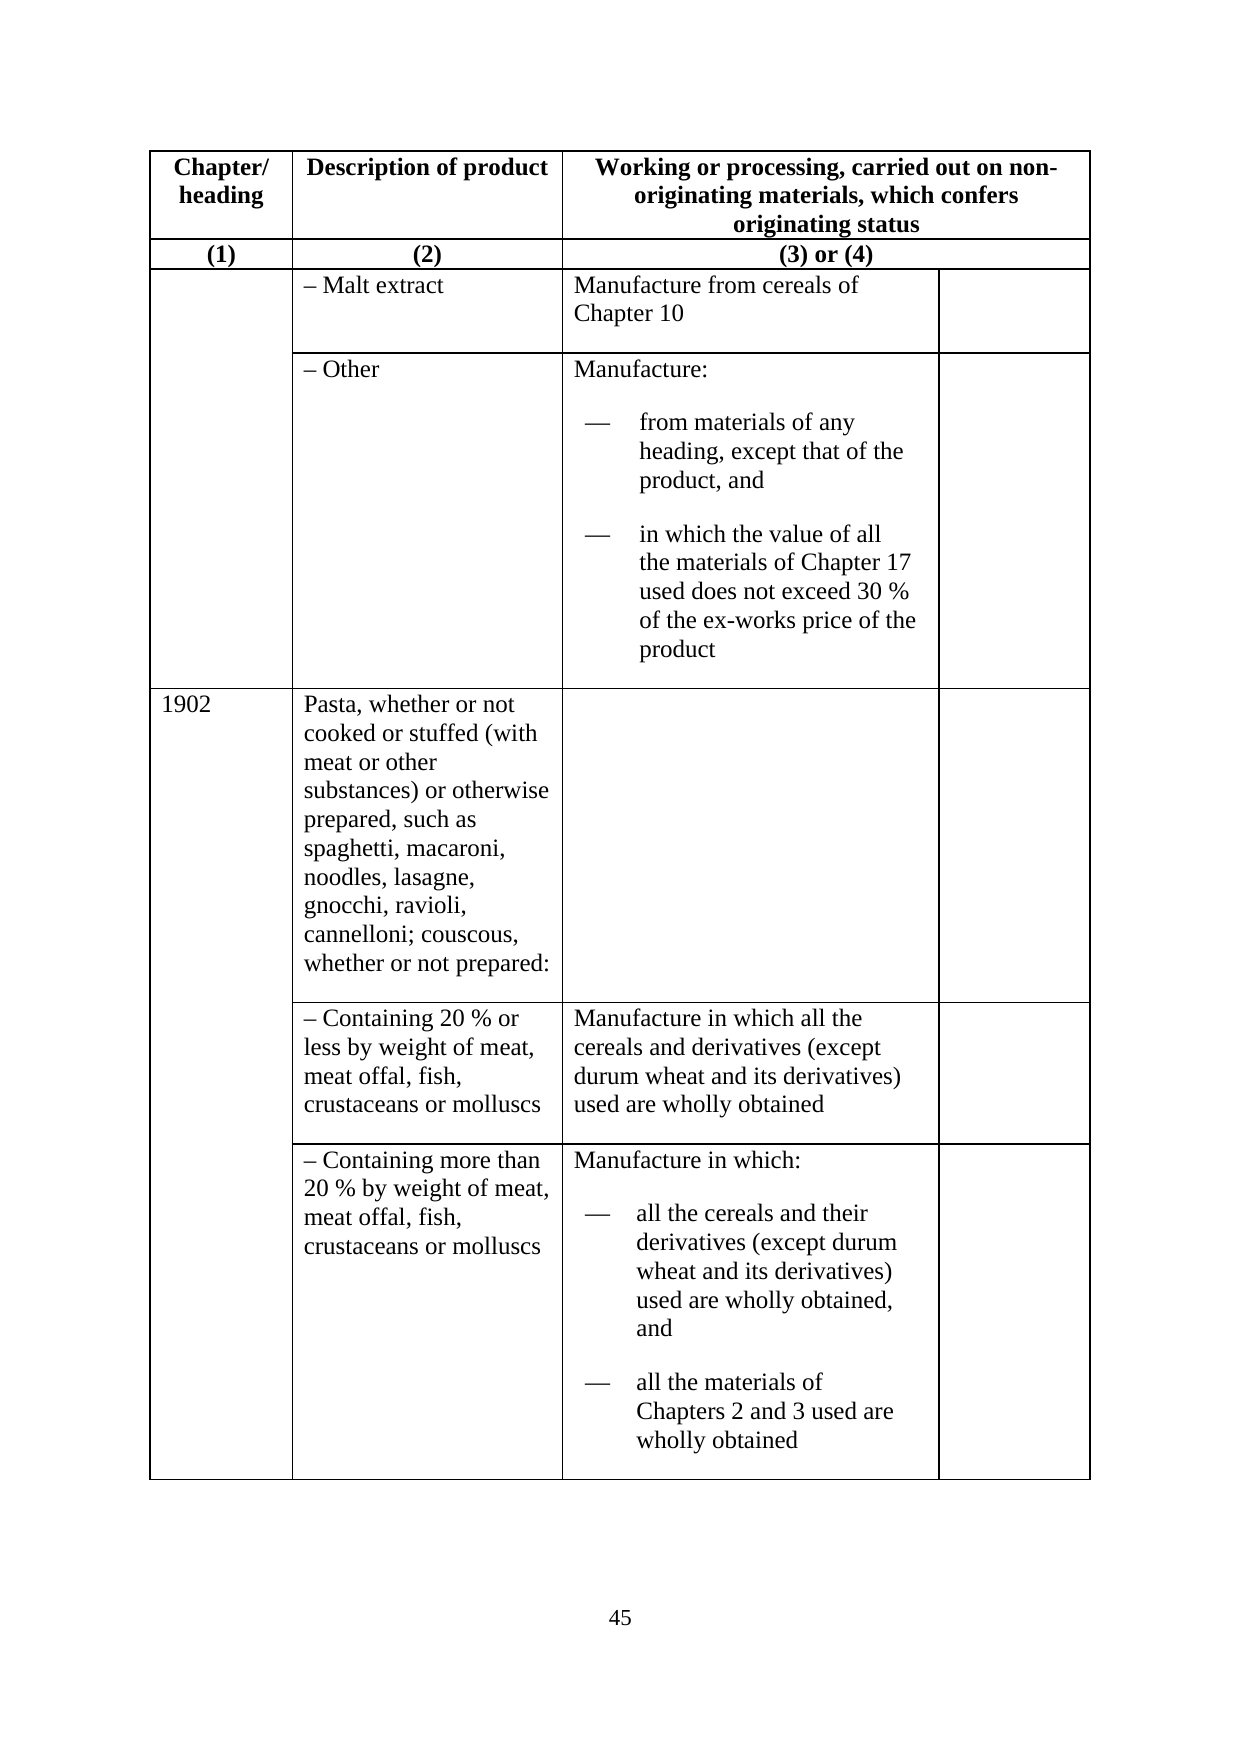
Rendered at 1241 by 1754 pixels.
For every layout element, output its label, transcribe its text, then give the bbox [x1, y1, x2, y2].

table_cell Manufacture in which: [563, 1145, 938, 1479]
table_cell — [574, 519, 628, 687]
table_header Chapter/ heading [151, 152, 292, 238]
table_cell in which the value of all the materials of Chapter 17 used does not exceed 30 % of the ex-works price of the product [628, 519, 928, 687]
table_cell – Containing more than 20 % by weight of meat, meat offal, fish, crustaceans or molluscs [293, 1145, 562, 1479]
table_cell Pasta, whether or not cooked or stuffed (with meat or other substances) or otherwise prepared, such as spaghetti, macaroni, noodles, lasagne, gnocchi, ravioli, cannelloni; couscous, whether or not prepared: [293, 689, 562, 1002]
table_cell (1) [151, 240, 292, 268]
table_cell [151, 1002, 292, 1143]
table_cell – Malt extract [293, 270, 562, 352]
table_cell [940, 689, 1089, 1002]
table_cell [940, 1145, 1089, 1479]
table_header — [574, 408, 628, 519]
table_header from materials of any heading, except that of the product, and [628, 408, 928, 519]
table_header — [574, 1199, 625, 1367]
table_cell (2) [293, 240, 562, 268]
table_cell [151, 270, 292, 352]
table_cell [151, 352, 292, 688]
table_header all the cereals and their derivatives (except durum wheat and its derivatives) used are wholly obtained, and [625, 1199, 928, 1367]
table_cell [151, 1143, 292, 1479]
table_cell – Other [293, 354, 562, 688]
table_header Description of product [293, 152, 562, 238]
table_cell Manufacture: [563, 354, 938, 688]
table_cell – Containing 20 % or less by weight of meat, meat offal, fish, crustaceans or molluscs [293, 1003, 562, 1143]
table_cell Manufacture from cereals of Chapter 10 [563, 270, 938, 352]
table_cell [940, 1003, 1089, 1143]
table_cell [940, 270, 1089, 352]
table_header Working or processing, carried out on non-originating materials, which confers originating status [563, 152, 1089, 238]
table_cell (3) or (4) [563, 240, 1089, 268]
table_cell 1902 [151, 689, 292, 1002]
table_cell all the materials of Chapters 2 and 3 used are wholly obtained [625, 1367, 928, 1478]
table_cell — [574, 1367, 625, 1478]
table_cell Manufacture in which all the cereals and derivatives (except durum wheat and its derivatives) used are wholly obtained [563, 1003, 938, 1143]
table_cell [940, 354, 1089, 688]
table_cell [563, 689, 938, 1002]
